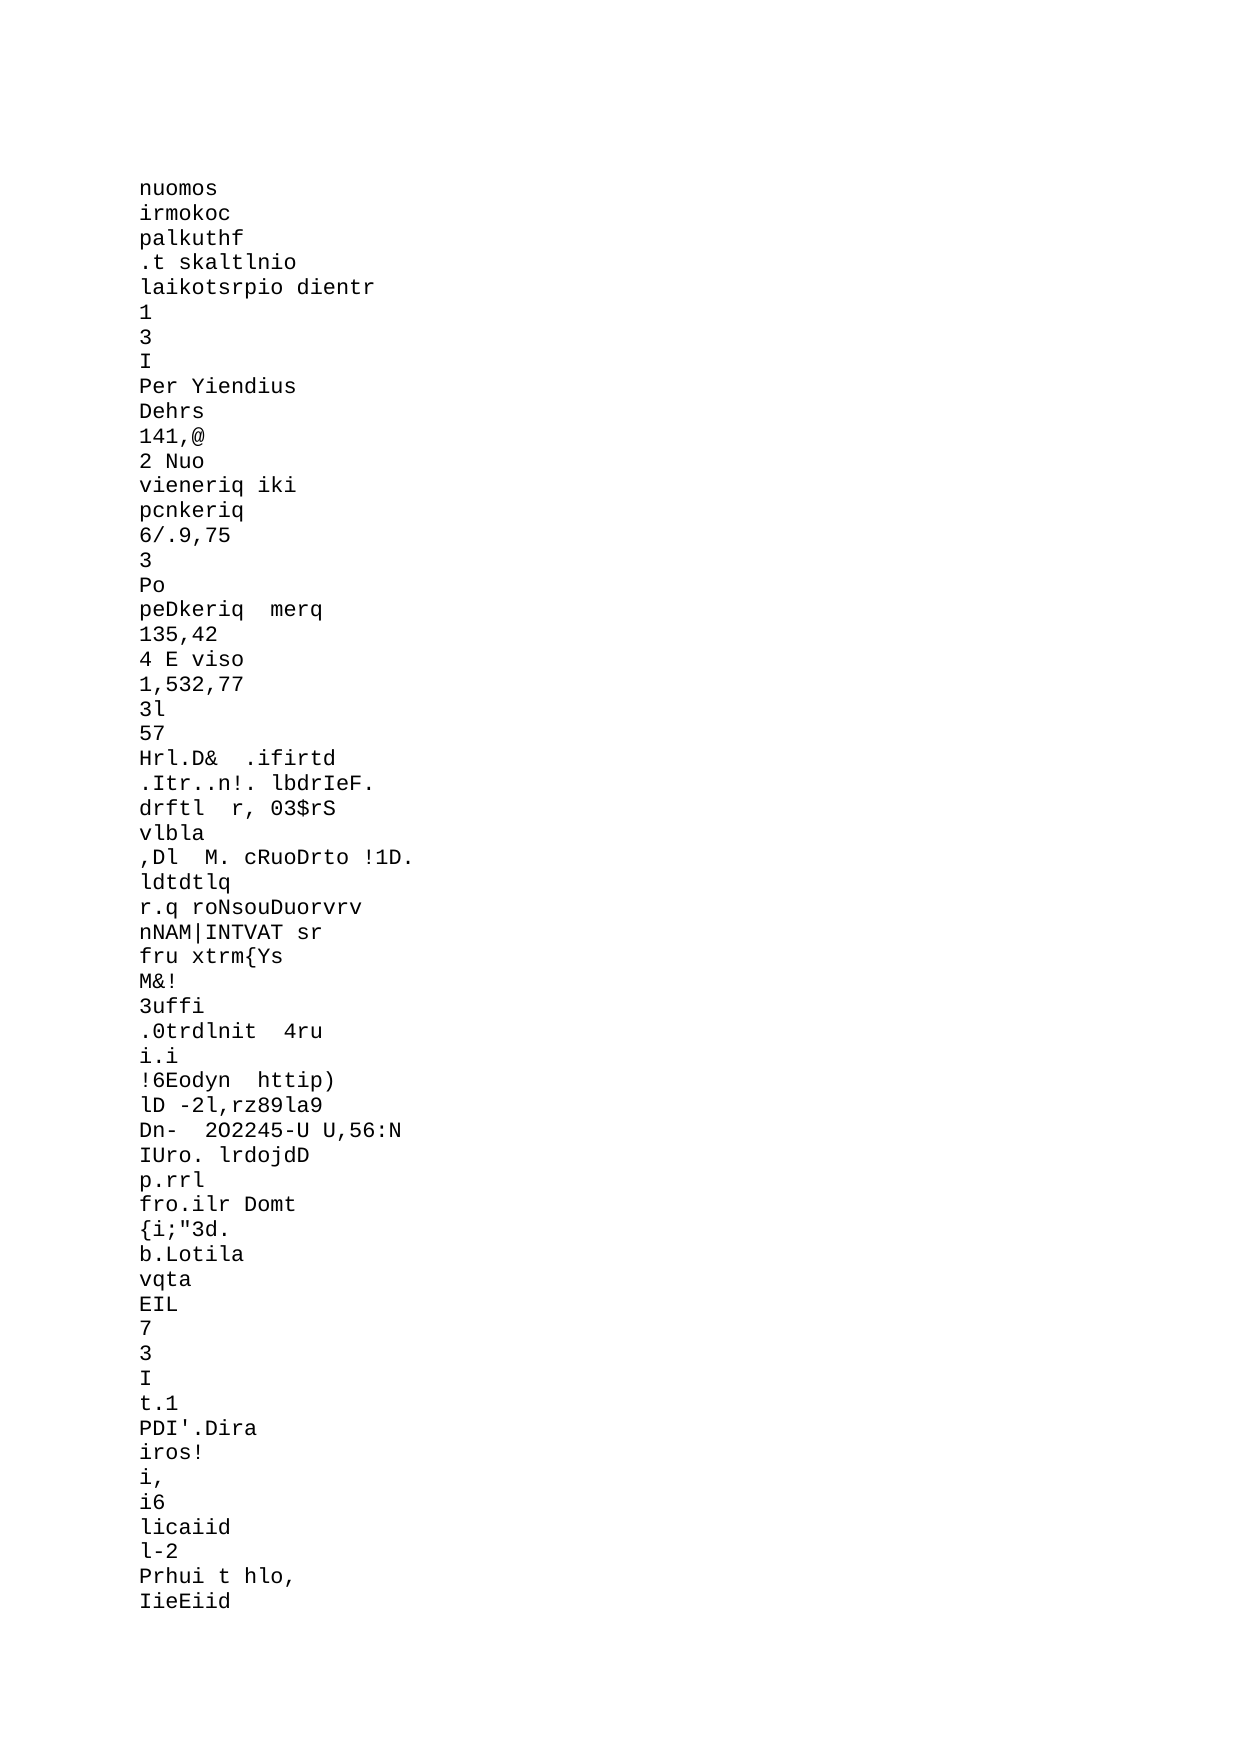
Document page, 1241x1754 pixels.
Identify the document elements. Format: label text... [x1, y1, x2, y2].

text 4 E viso [139, 648, 1101, 673]
text M&! [139, 971, 1101, 995]
text pcnkeriq [139, 499, 1101, 524]
text i.i [139, 1045, 1101, 1070]
text {i;"3d. [139, 1218, 1101, 1243]
text fru xtrm{Ys [139, 946, 1101, 971]
text .0trdlnit 4ru [139, 1020, 1101, 1045]
text lD -2l,rz89la9 [139, 1094, 1101, 1119]
text t.1 [139, 1392, 1101, 1417]
text Dn- 2O2245-U U,56:N [139, 1119, 1101, 1144]
text irmokoc [139, 202, 1101, 227]
text ldtdtlq [139, 871, 1101, 896]
text b.Lotila [139, 1243, 1101, 1268]
text ,Dl M. cRuoDrto !1D. [139, 847, 1101, 871]
text 3 [139, 549, 1101, 574]
text 1,532,77 [139, 673, 1101, 698]
text 3uffi [139, 995, 1101, 1020]
text l-2 [139, 1541, 1101, 1566]
text 2 Nuo [139, 450, 1101, 475]
text i6 [139, 1491, 1101, 1516]
text IieEiid [139, 1590, 1101, 1615]
text vqta [139, 1268, 1101, 1293]
text fro.ilr Domt [139, 1194, 1101, 1218]
text 3 [139, 326, 1101, 351]
text IUro. lrdojdD [139, 1144, 1101, 1169]
text nuomos [139, 177, 1101, 202]
text peDkeriq merq [139, 599, 1101, 623]
text .Itr..n!. lbdrIeF. [139, 772, 1101, 797]
text !6Eodyn httip) [139, 1070, 1101, 1094]
text Dehrs [139, 400, 1101, 425]
text 1 [139, 301, 1101, 326]
text Po [139, 574, 1101, 599]
text 3l [139, 698, 1101, 723]
text 141,@ [139, 425, 1101, 450]
text iros! [139, 1442, 1101, 1466]
text PDI'.Dira [139, 1417, 1101, 1442]
text Per Yiendius [139, 376, 1101, 400]
text Hrl.D& .ifirtd [139, 747, 1101, 772]
text 6/.9,75 [139, 524, 1101, 549]
text i, [139, 1466, 1101, 1491]
text Prhui t hlo, [139, 1566, 1101, 1590]
text 7 [139, 1318, 1101, 1342]
text vlbla [139, 822, 1101, 847]
text palkuthf [139, 227, 1101, 252]
text EIL [139, 1293, 1101, 1318]
text licaiid [139, 1516, 1101, 1541]
text I [139, 1367, 1101, 1392]
text p.rrl [139, 1169, 1101, 1194]
text drftl r, 03$rS [139, 797, 1101, 822]
text 3 [139, 1342, 1101, 1367]
text r.q roNsouDuorvrv [139, 896, 1101, 921]
text nNAM|INTVAT sr [139, 921, 1101, 946]
text 135,42 [139, 623, 1101, 648]
text I [139, 351, 1101, 376]
text .t skaltlnio [139, 252, 1101, 276]
text laikotsrpio dientr [139, 276, 1101, 301]
text vieneriq iki [139, 475, 1101, 499]
text 57 [139, 723, 1101, 747]
